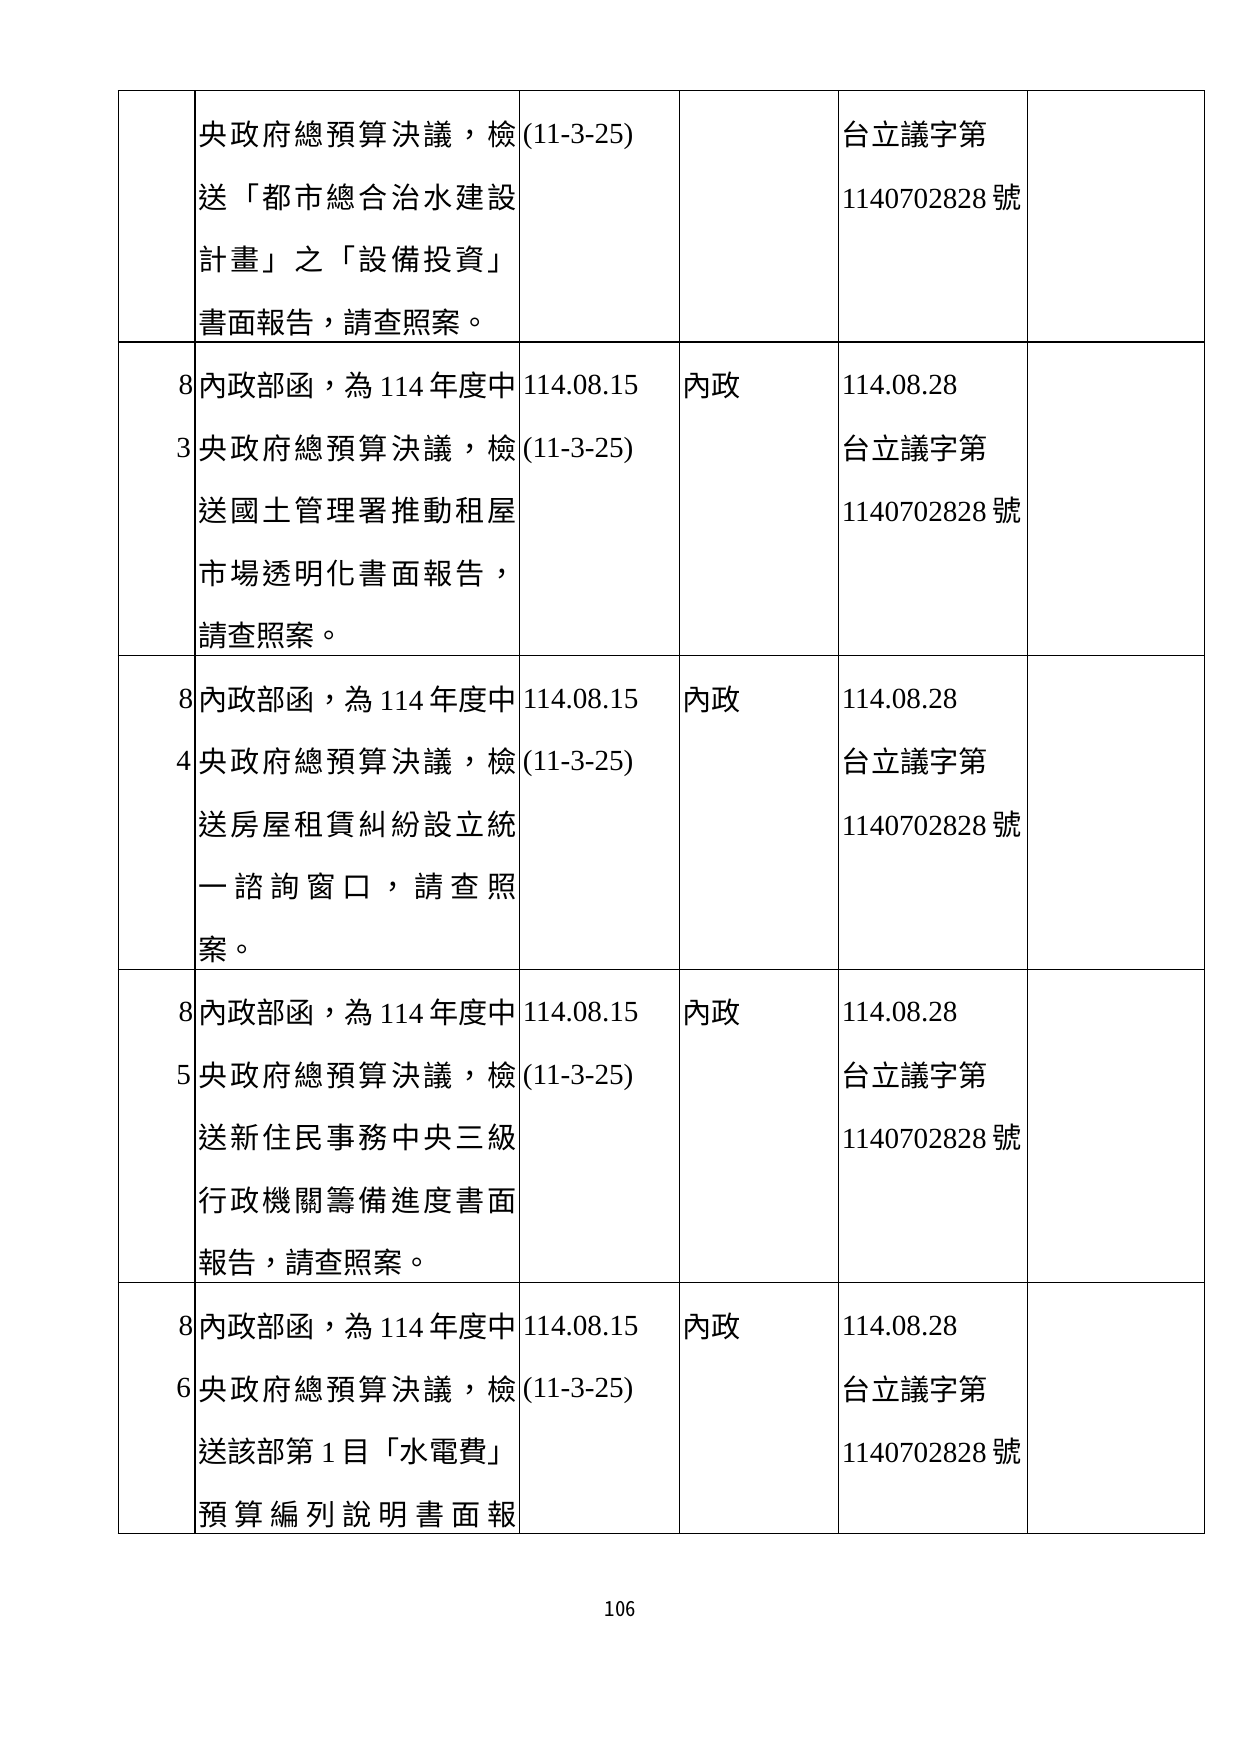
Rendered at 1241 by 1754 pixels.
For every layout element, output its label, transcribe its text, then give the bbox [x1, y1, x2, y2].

table_cell [119, 91, 194, 341]
table_cell 114.08.15 (11-3-25) [520, 656, 679, 968]
table_cell [119, 1283, 194, 1533]
table_cell [1028, 970, 1204, 1282]
table_cell 114.08.28 台立議字第1140702828號 [839, 970, 1027, 1282]
table_cell [119, 343, 194, 655]
table_cell 內政 [680, 343, 838, 655]
table_cell [119, 970, 194, 1282]
table_cell 內政 [680, 656, 838, 968]
table_cell [680, 91, 838, 341]
table_cell 114.08.15 (11-3-25) [520, 1283, 679, 1533]
table_cell 114.08.15 (11-3-25) [520, 970, 679, 1282]
table_cell 內政 [680, 970, 838, 1282]
table_cell (11-3-25) [520, 91, 679, 341]
table_cell 台立議字第1140702828號 [839, 91, 1027, 341]
table_cell [1028, 343, 1204, 655]
table_cell 內政 [680, 1283, 838, 1533]
table_cell [119, 656, 194, 968]
table_cell 內政部函，為114年度中央政府總預算決議，檢送該部第1目「水電費」預算編列說明書面報 [196, 1283, 519, 1533]
table_cell 114.08.28 台立議字第1140702828號 [839, 1283, 1027, 1533]
table_cell 114.08.28 台立議字第1140702828號 [839, 343, 1027, 655]
table_cell 內政部函，為114年度中央政府總預算決議，檢送國土管理署推動租屋市場透明化書面報告，請查照案。 [196, 343, 519, 655]
table_cell [1028, 91, 1204, 341]
table_cell 央政府總預算決議，檢送「都市總合治水建設計畫」之「設備投資」書面報告，請查照案。 [196, 91, 519, 341]
table_cell 114.08.15 (11-3-25) [520, 343, 679, 655]
table_cell 114.08.28 台立議字第1140702828號 [839, 656, 1027, 968]
table_cell [1028, 656, 1204, 968]
table_cell 內政部函，為114年度中央政府總預算決議，檢送新住民事務中央三級行政機關籌備進度書面報告，請查照案。 [196, 970, 519, 1282]
table_cell 內政部函，為114年度中央政府總預算決議，檢送房屋租賃糾紛設立統一諮詢窗口，請查照案。 [196, 656, 519, 968]
table_cell [1028, 1283, 1204, 1533]
